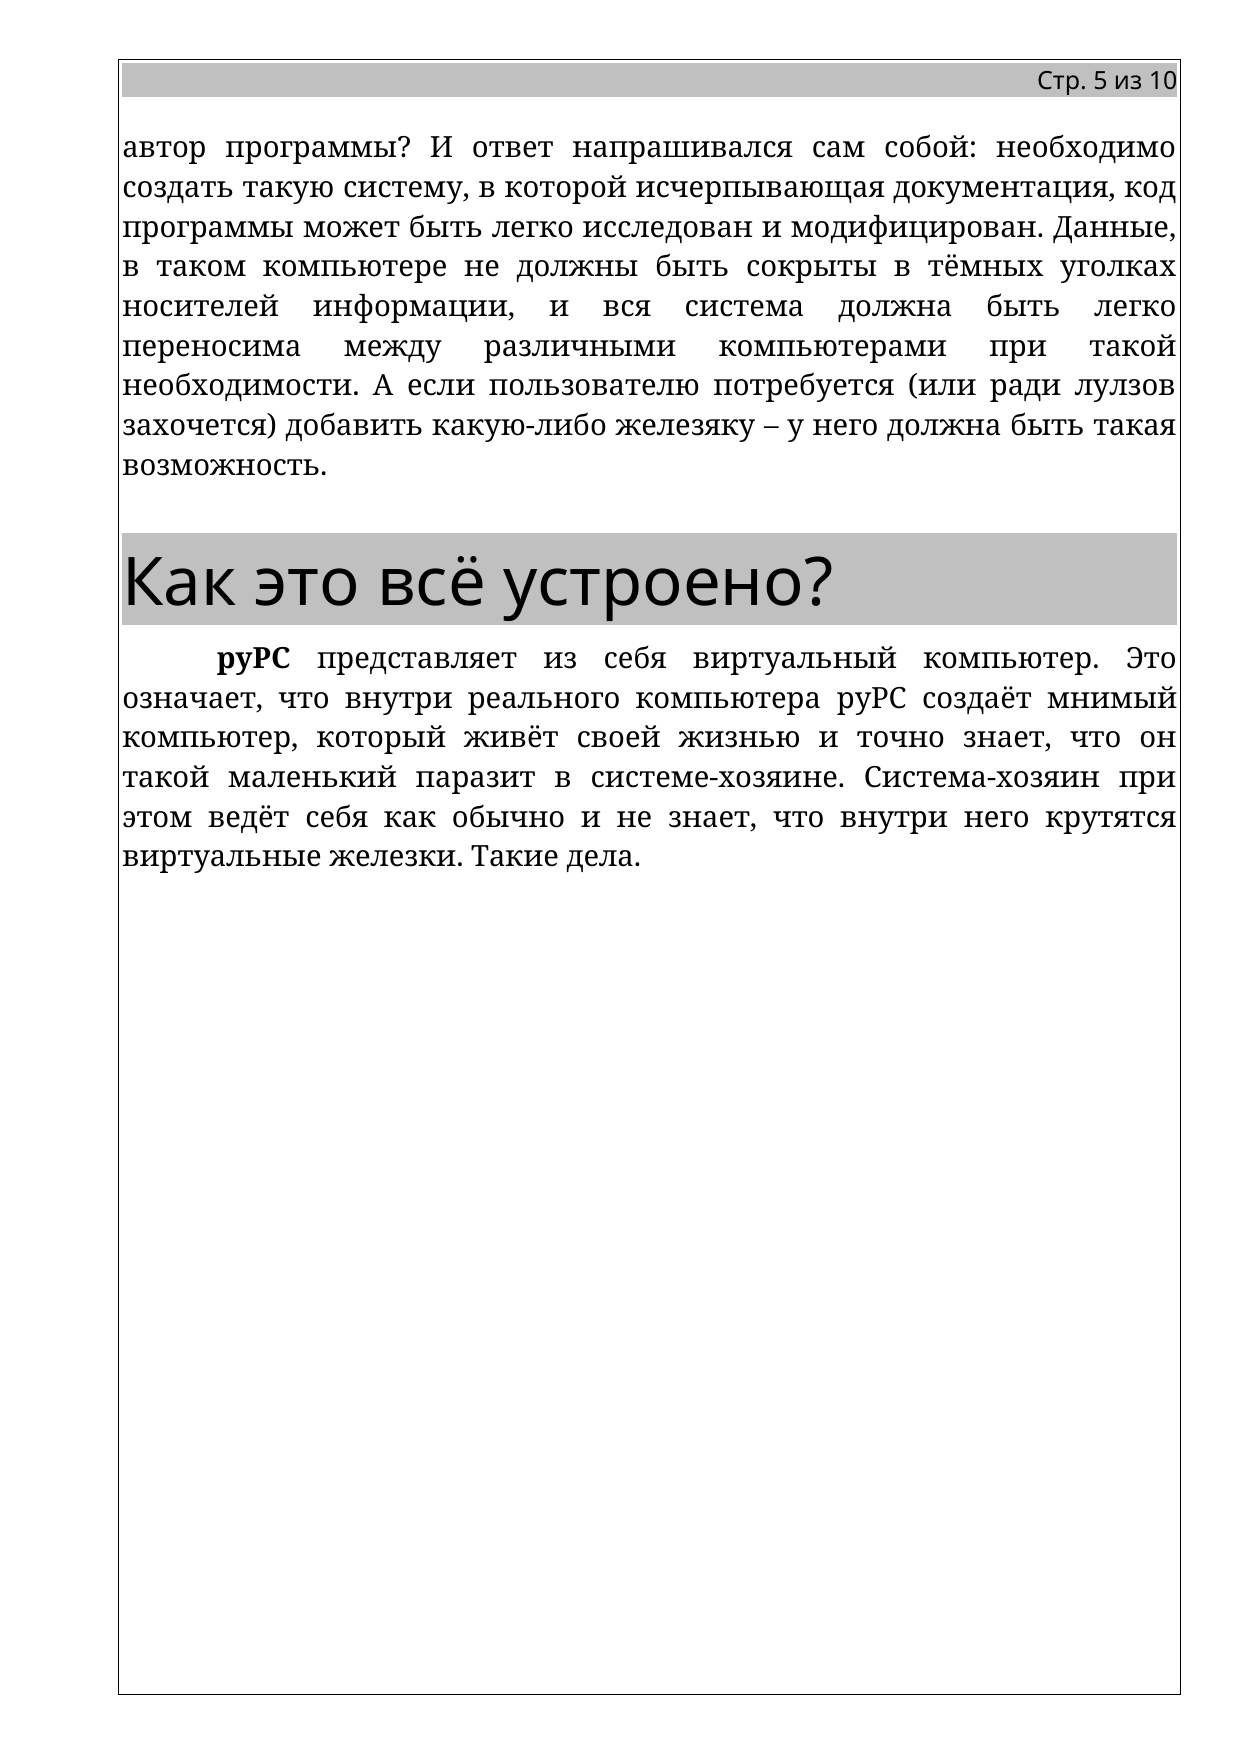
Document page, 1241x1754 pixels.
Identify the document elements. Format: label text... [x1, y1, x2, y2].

text автор программы? И ответ напрашивался сам собой: необходимо создать такую систему, в которой исчерпывающая документация, код программы может быть легко исследован и модифицирован. Данные, в таком компьютере не должны быть сокрыты в тёмных уголках носителей информации, и вся система должна быть легко переносима между различными компьютерами при такой необходимости. А если пользователю потребуется (или ради лулзов захочется) добавить какую-либо железяку – у него должна быть такая возможность. [122, 127, 1177, 484]
text pyPC представляет из себя виртуальный компьютер. Это означает, что внутри реального компьютера pyPC создаёт мнимый компьютер, который живёт своей жизнью и точно знает, что он такой маленький паразит в системе-хозяине. Система-хозяин при этом ведёт себя как обычно и не знает, что внутри него крутятся виртуальные железки. Такие дела. [122, 637, 1177, 875]
subtitle Как это всё устроено? [122, 533, 1177, 625]
